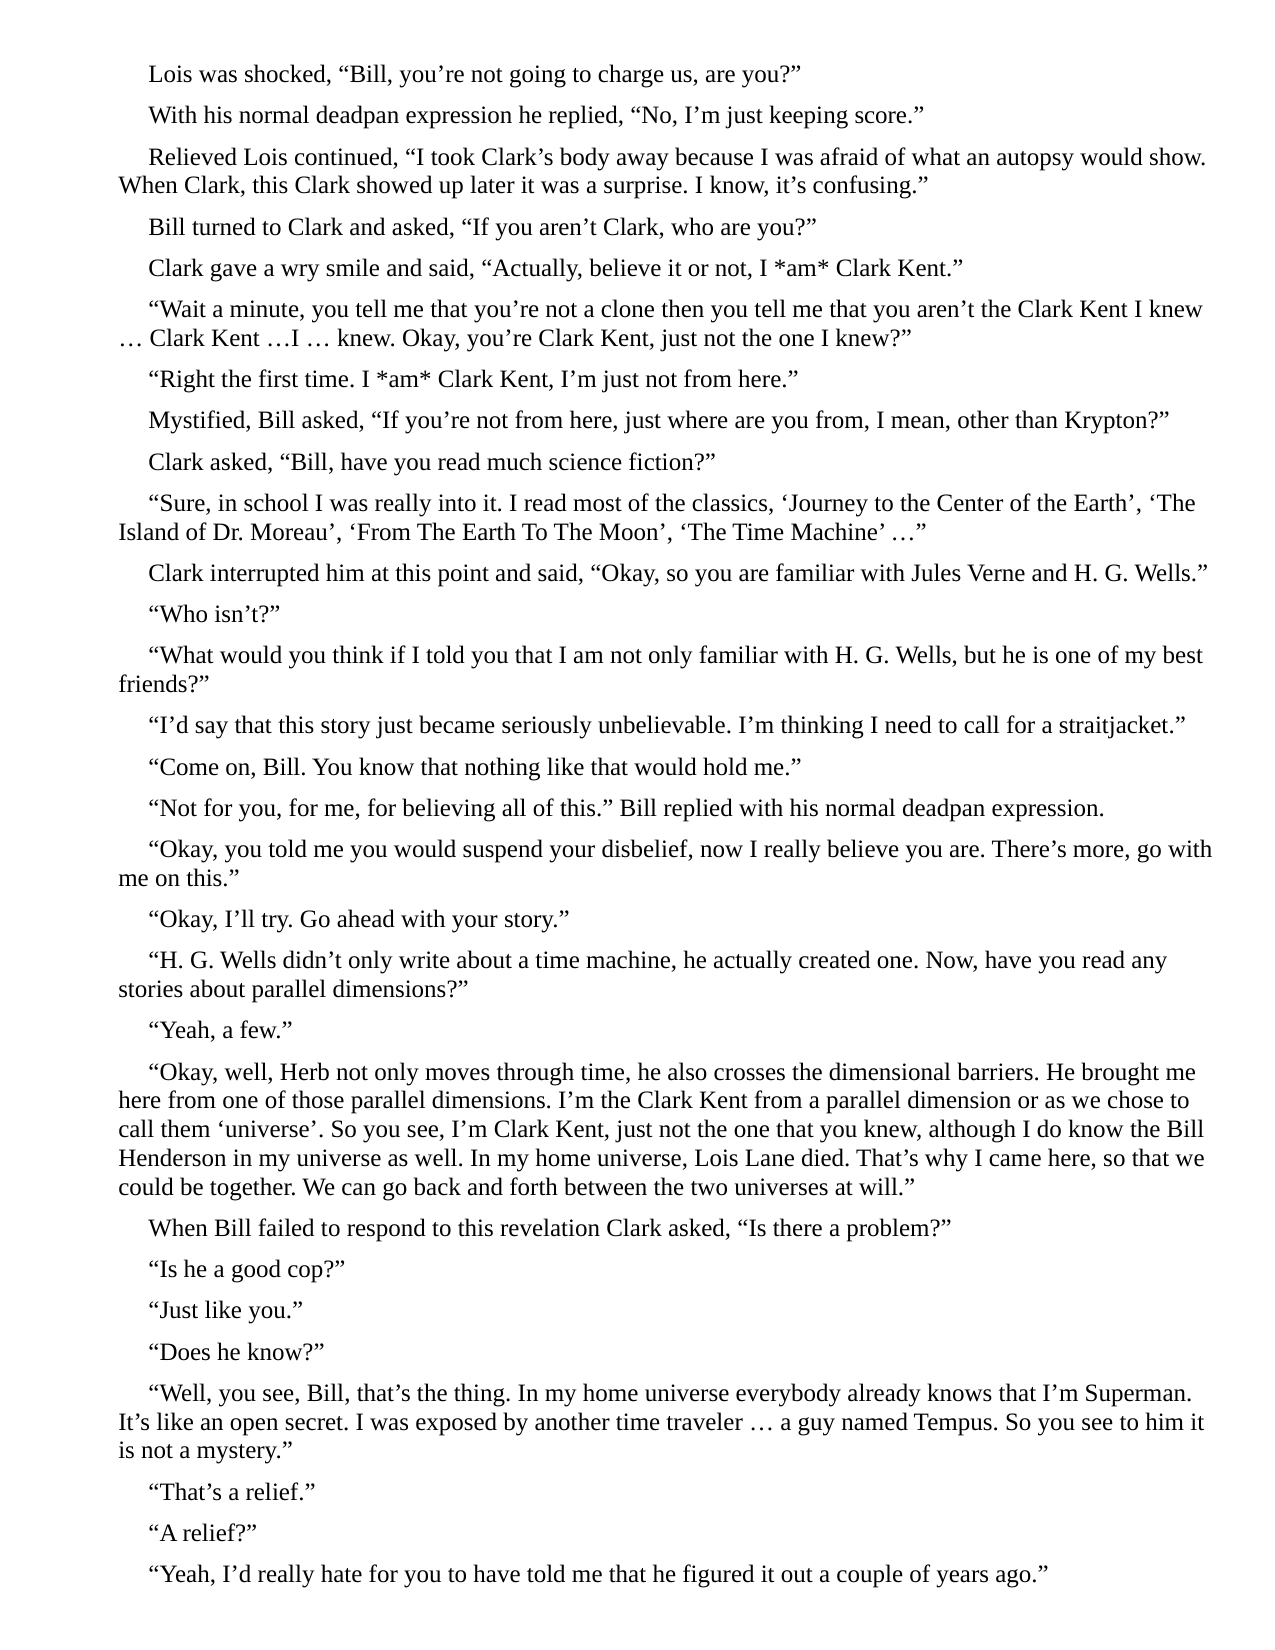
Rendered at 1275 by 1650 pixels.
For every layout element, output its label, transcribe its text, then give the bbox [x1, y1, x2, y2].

text “Yeah, I’d really hate for you to have told me that he figured it out a couple of years ago.” [118, 1559, 1216, 1588]
text “Not for you, for me, for believing all of this.” Bill replied with his normal deadpan expression. [118, 793, 1216, 822]
text “Who isn’t?” [118, 599, 1216, 628]
text “Just like you.” [118, 1295, 1216, 1324]
text “Right the first time. I *am* Clark Kent, I’m just not from here.” [118, 364, 1216, 393]
text “Wait a minute, you tell me that you’re not a clone then you tell me that you aren’t the Clark Kent I knew … Clark Kent …I … knew. Okay, you’re Clark Kent, just not the one I knew?” [118, 294, 1216, 352]
text “Okay, I’ll try. Go ahead with your story.” [118, 904, 1216, 933]
text “A relief?” [118, 1518, 1216, 1547]
text “Yeah, a few.” [118, 1015, 1216, 1044]
text “Okay, you told me you would suspend your disbelief, now I really believe you are. There’s more, go with me on this.” [118, 834, 1216, 892]
text Clark gave a wry smile and said, “Actually, believe it or not, I *am* Clark Kent.” [118, 253, 1216, 282]
text “Well, you see, Bill, that’s the thing. In my home universe everybody already knows that I’m Superman. It’s like an open secret. I was exposed by another time traveler … a guy named Tempus. So you see to him it is not a mystery.” [118, 1378, 1216, 1464]
text “Okay, well, Herb not only moves through time, he also crosses the dimensional barriers. He brought me here from one of those parallel dimensions. I’m the Clark Kent from a parallel dimension or as we chose to call them ‘universe’. So you see, I’m Clark Kent, just not the one that you knew, although I do know the Bill Henderson in my universe as well. In my home universe, Lois Lane died. That’s why I came here, so that we could be together. We can go back and forth between the two universes at will.” [118, 1057, 1216, 1200]
text “That’s a relief.” [118, 1477, 1216, 1505]
text With his normal deadpan expression he replied, “No, I’m just keeping score.” [118, 100, 1216, 129]
text “Is he a good cop?” [118, 1254, 1216, 1283]
text Clark asked, “Bill, have you read much science fiction?” [118, 447, 1216, 475]
text “Does he know?” [118, 1337, 1216, 1365]
text Mystified, Bill asked, “If you’re not from here, just where are you from, I mean, other than Krypton?” [118, 405, 1216, 434]
text Bill turned to Clark and asked, “If you aren’t Clark, who are you?” [118, 212, 1216, 240]
text Clark interrupted him at this point and said, “Okay, so you are familiar with Jules Verne and H. G. Wells.” [118, 558, 1216, 587]
text “H. G. Wells didn’t only write about a time machine, he actually created one. Now, have you read any stories about parallel dimensions?” [118, 945, 1216, 1003]
text Lois was shocked, “Bill, you’re not going to charge us, are you?” [118, 59, 1216, 88]
text “Sure, in school I was really into it. I read most of the classics, ‘Journey to the Center of the Earth’, ‘The Island of Dr. Moreau’, ‘From The Earth To The Moon’, ‘The Time Machine’ …” [118, 488, 1216, 545]
text “I’d say that this story just became seriously unbelievable. I’m thinking I need to call for a straitjacket.” [118, 710, 1216, 739]
text “Come on, Bill. You know that nothing like that would hold me.” [118, 752, 1216, 780]
text “What would you think if I told you that I am not only familiar with H. G. Wells, but he is one of my best friends?” [118, 640, 1216, 698]
text When Bill failed to respond to this revelation Clark asked, “Is there a problem?” [118, 1213, 1216, 1242]
text Relieved Lois continued, “I took Clark’s body away because I was afraid of what an autopsy would show. When Clark, this Clark showed up later it was a surprise. I know, it’s confusing.” [118, 142, 1216, 199]
